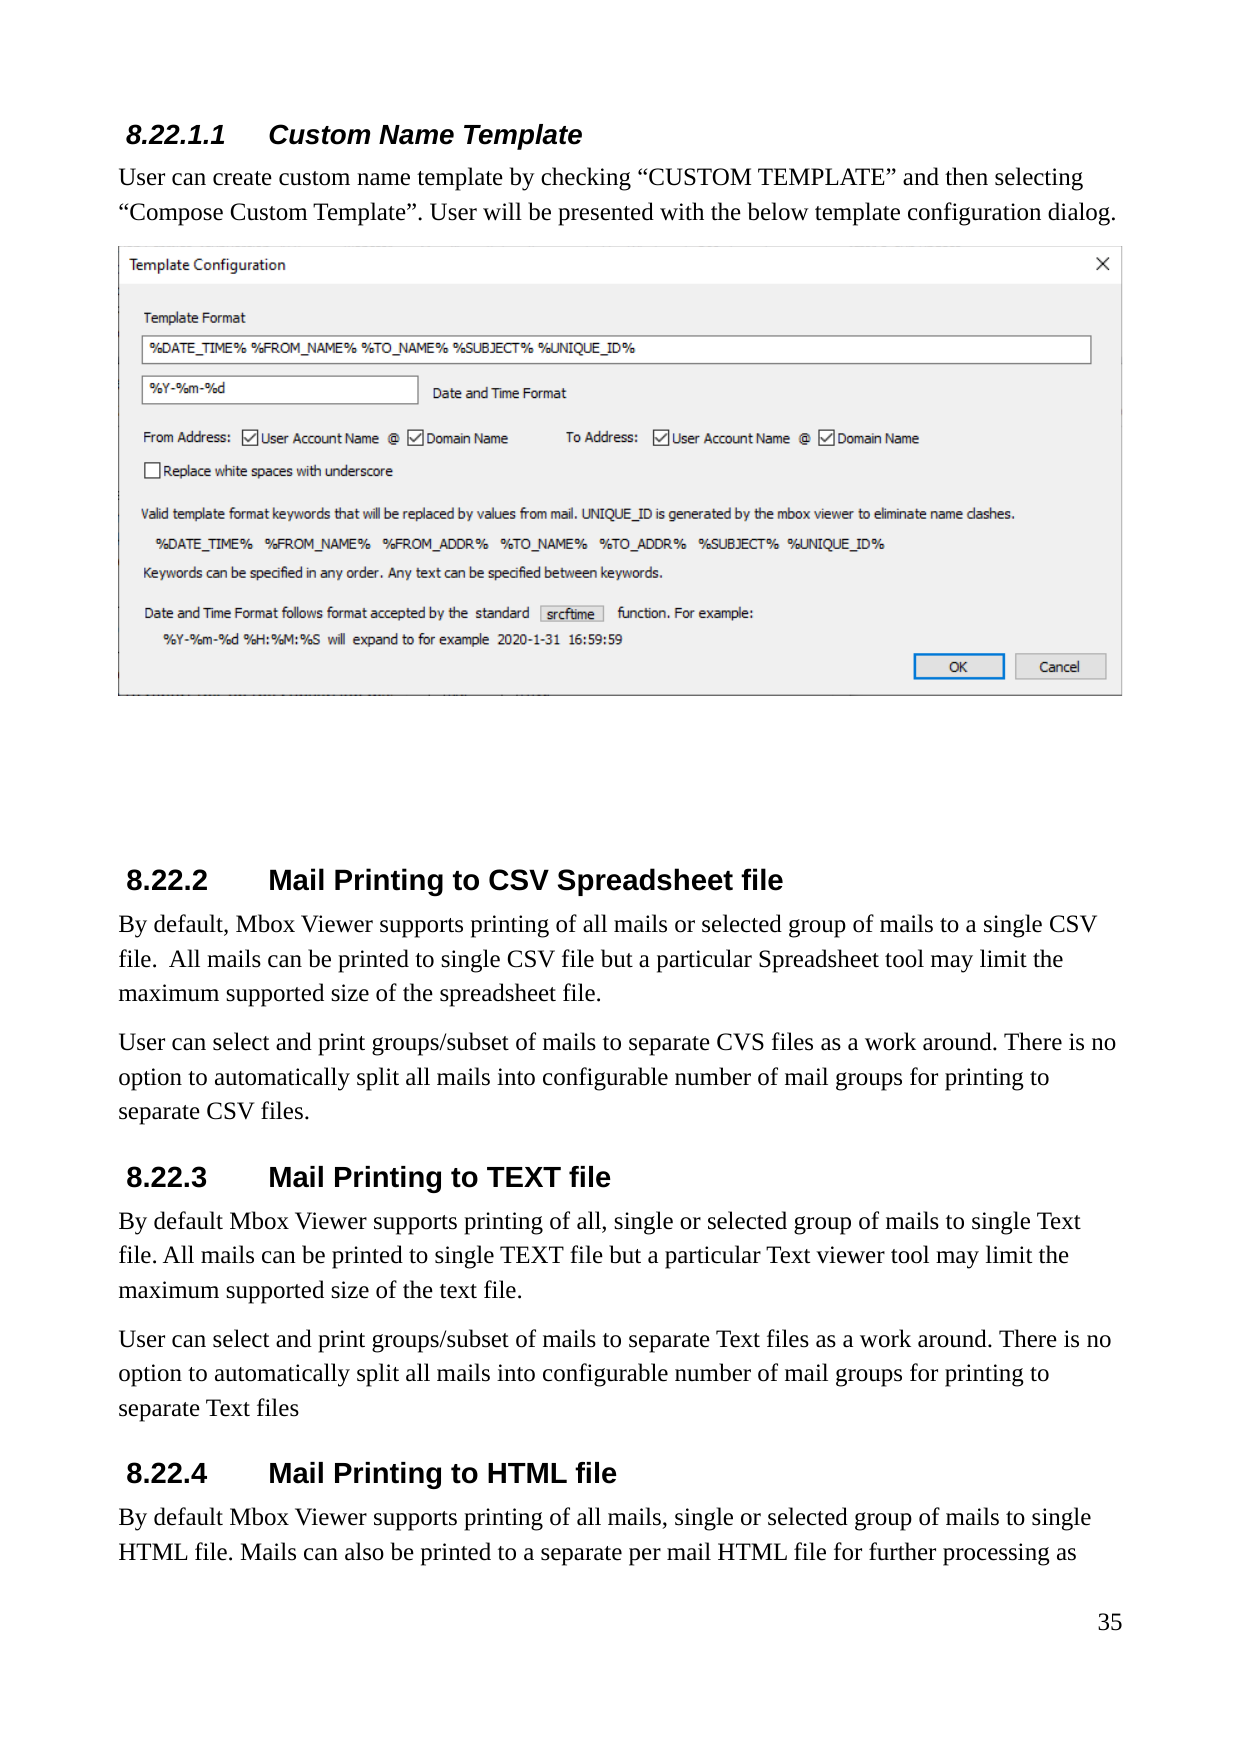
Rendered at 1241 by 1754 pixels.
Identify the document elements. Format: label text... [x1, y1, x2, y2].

text User can create custom name template by checking “CUSTOM TEMPLATE” and then selecting “Compose Custom Template”. User will be presented with the below template configuration dialog. [118, 162, 1122, 226]
subtitle Custom Name Template [118, 118, 1122, 150]
subtitle Mail Printing to HTML file [118, 1456, 1122, 1490]
subtitle Mail Printing to CSV Spreadsheet file [118, 863, 1122, 897]
text By default Mbox Viewer supports printing of all, single or selected group of mails to single Text file. All mails can be printed to single TEXT file but a particular Text viewer tool may limit the maximum supported size of the text file. [118, 1206, 1122, 1303]
subtitle Mail Printing to TEXT file [118, 1160, 1122, 1193]
text User can select and print groups/subset of mails to separate CVS files as a work around. There is no option to automatically split all mails into configurable number of mail groups for printing to separate CSV files. [118, 1027, 1122, 1125]
picture [118, 246, 1123, 696]
text User can select and print groups/subset of mails to separate Text files as a work around. There is no option to automatically split all mails into configurable number of mail groups for printing to separate Text files [118, 1324, 1122, 1422]
text By default, Mbox Viewer supports printing of all mails or selected group of mails to a single CSV file. All mails can be printed to single CSV file but a particular Spreadsheet tool may limit the maximum supported size of the spreadsheet file. [118, 909, 1122, 1007]
text By default Mbox Viewer supports printing of all mails, single or selected group of mails to single HTML file. Mails can also be printed to a separate per mail HTML file for further processing as [118, 1502, 1122, 1566]
